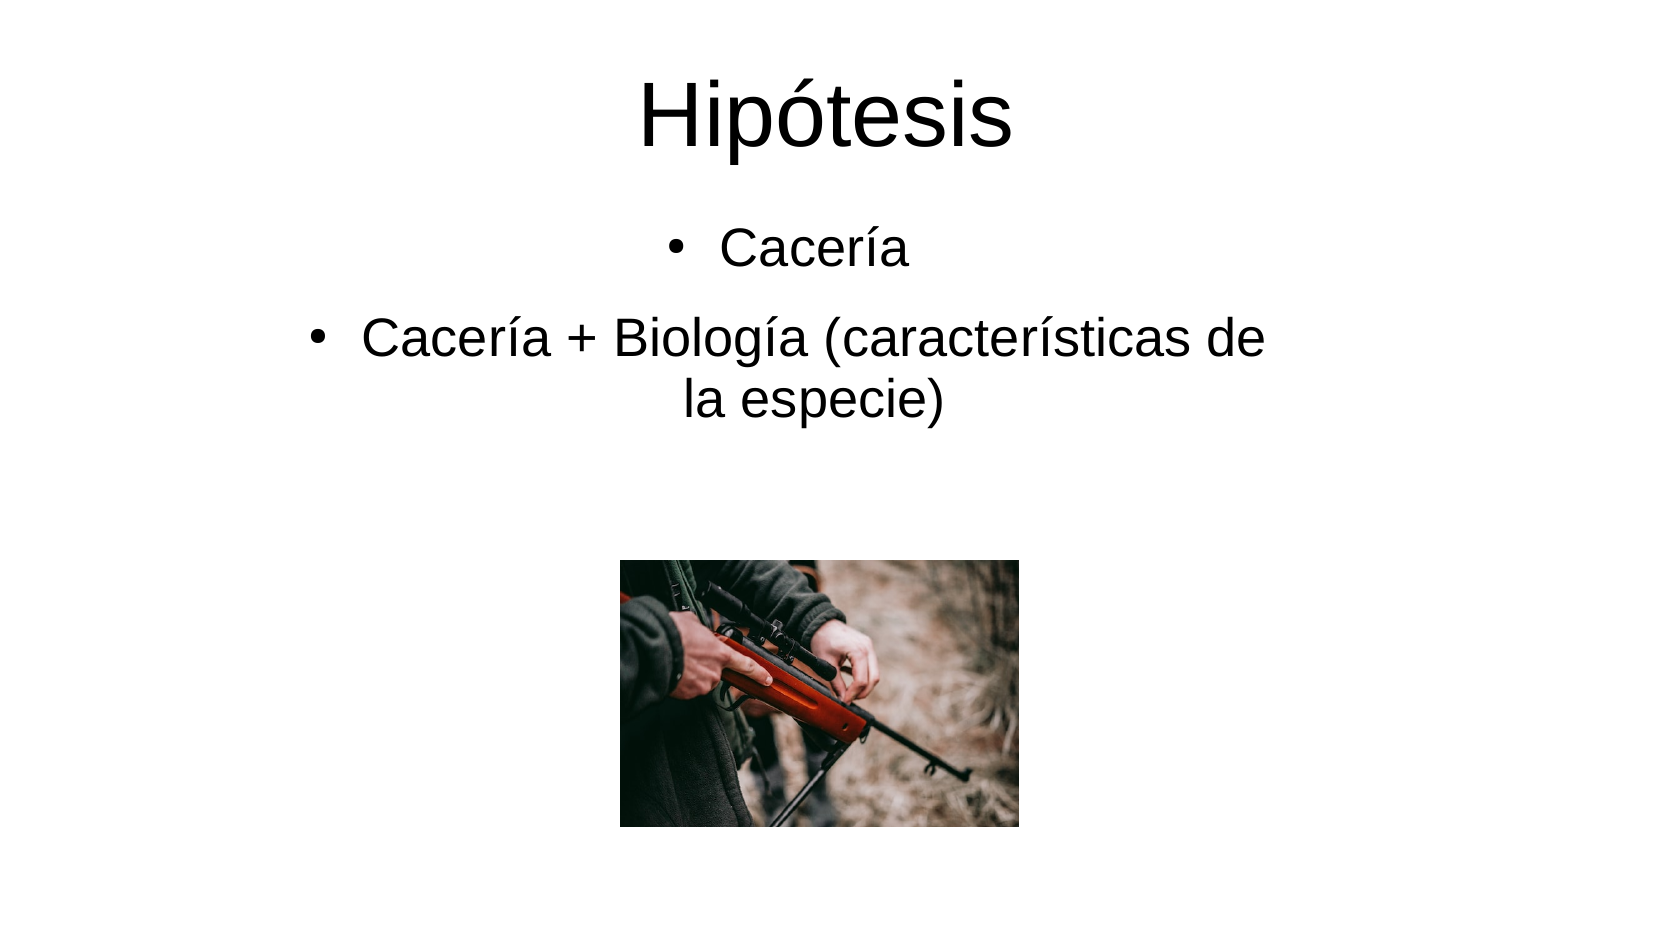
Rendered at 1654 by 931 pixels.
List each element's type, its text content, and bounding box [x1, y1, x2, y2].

list Cacería Cacería + Biología (características de la especie) [289, 217, 1270, 758]
title Hipótesis [82, 37, 1571, 193]
picture [620, 560, 1019, 827]
